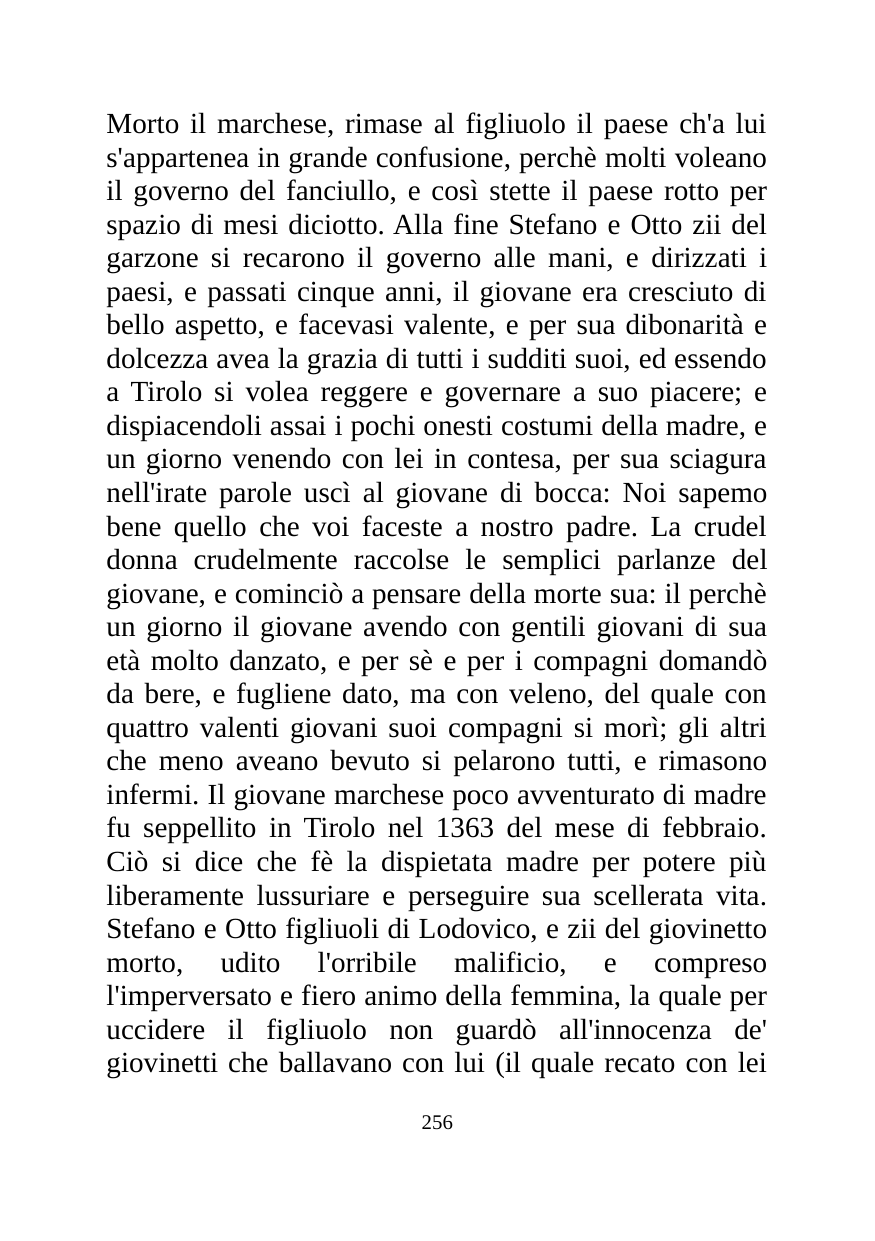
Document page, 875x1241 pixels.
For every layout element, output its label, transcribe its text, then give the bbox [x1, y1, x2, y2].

text Morto il marchese, rimase al figliuolo il paese ch'a lui s'appartenea in grande confusione, perchè molti voleano il governo del fanciullo, e così stette il paese rotto per spazio di mesi diciotto. Alla fine Stefano e Otto zii del garzone si recarono il governo alle mani, e dirizzati i paesi, e passati cinque anni, il giovane era cresciuto di bello aspetto, e facevasi valente, e per sua dibonarità e dolcezza avea la grazia di tutti i sudditi suoi, ed essendo a Tirolo si volea reggere e governare a suo piacere; e dispiacendoli assai i pochi onesti costumi della madre, e un giorno venendo con lei in contesa, per sua sciagura nell'irate parole uscì al giovane di bocca: Noi sapemo bene quello che voi faceste a nostro padre. La crudel donna crudelmente raccolse le semplici parlanze del giovane, e cominciò a pensare della morte sua: il perchè un giorno il giovane avendo con gentili giovani di sua età molto danzato, e per sè e per i compagni domandò da bere, e fugliene dato, ma con veleno, del quale con quattro valenti giovani suoi compagni si morì; gli altri che meno aveano bevuto si pelarono tutti, e rimasono infermi. Il giovane marchese poco avventurato di madre fu seppellito in Tirolo nel 1363 del mese di febbraio. Ciò si dice che fè la dispietata madre per potere più liberamente lussuriare e perseguire sua scellerata vita. Stefano e Otto figliuoli di Lodovico, e zii del giovinetto morto, udito l'orribile malificio, e compreso l'imperversato e fiero animo della femmina, la quale per uccidere il figliuolo non guardò all'innocenza de' giovinetti che ballavano con lui (il quale recato con lei [106, 106, 768, 1079]
